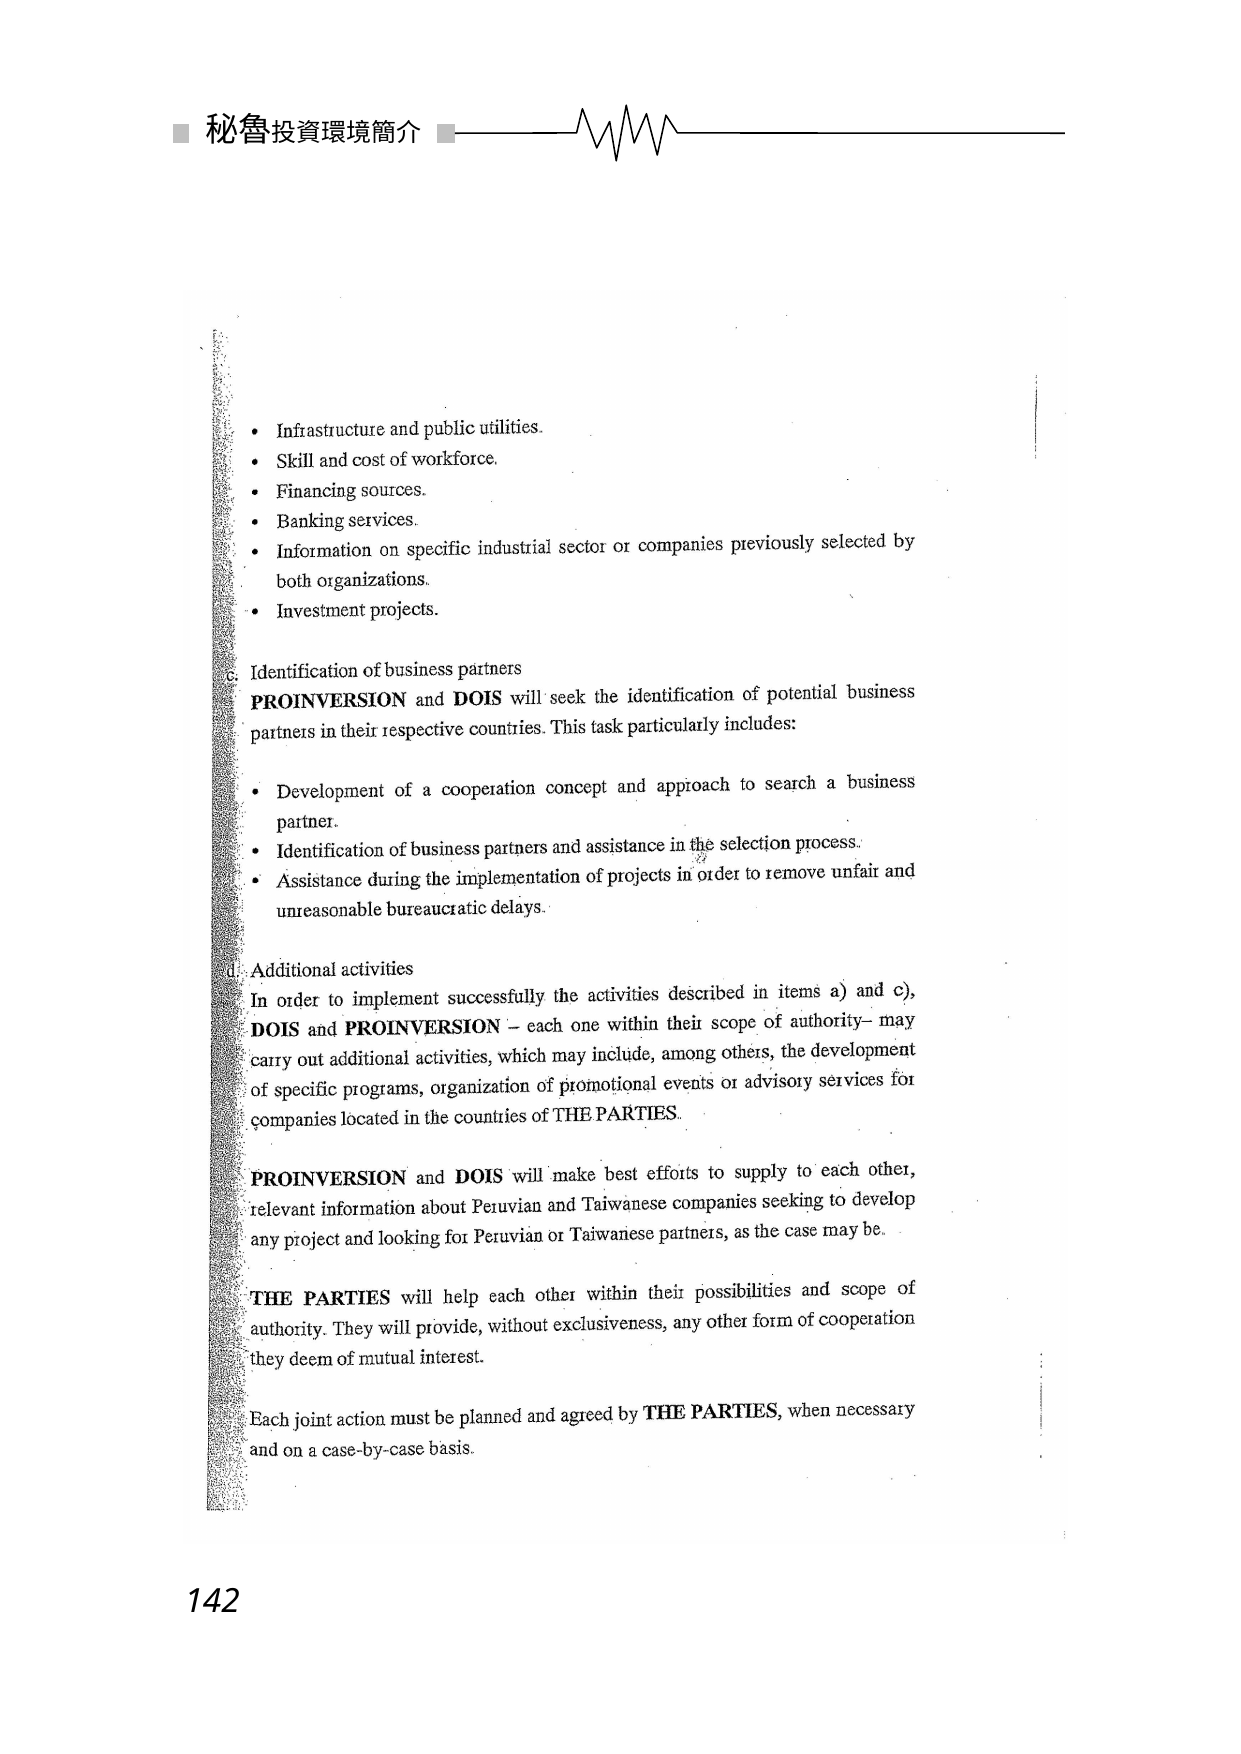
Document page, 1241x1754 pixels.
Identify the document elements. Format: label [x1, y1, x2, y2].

picture [182, 290, 1069, 1544]
